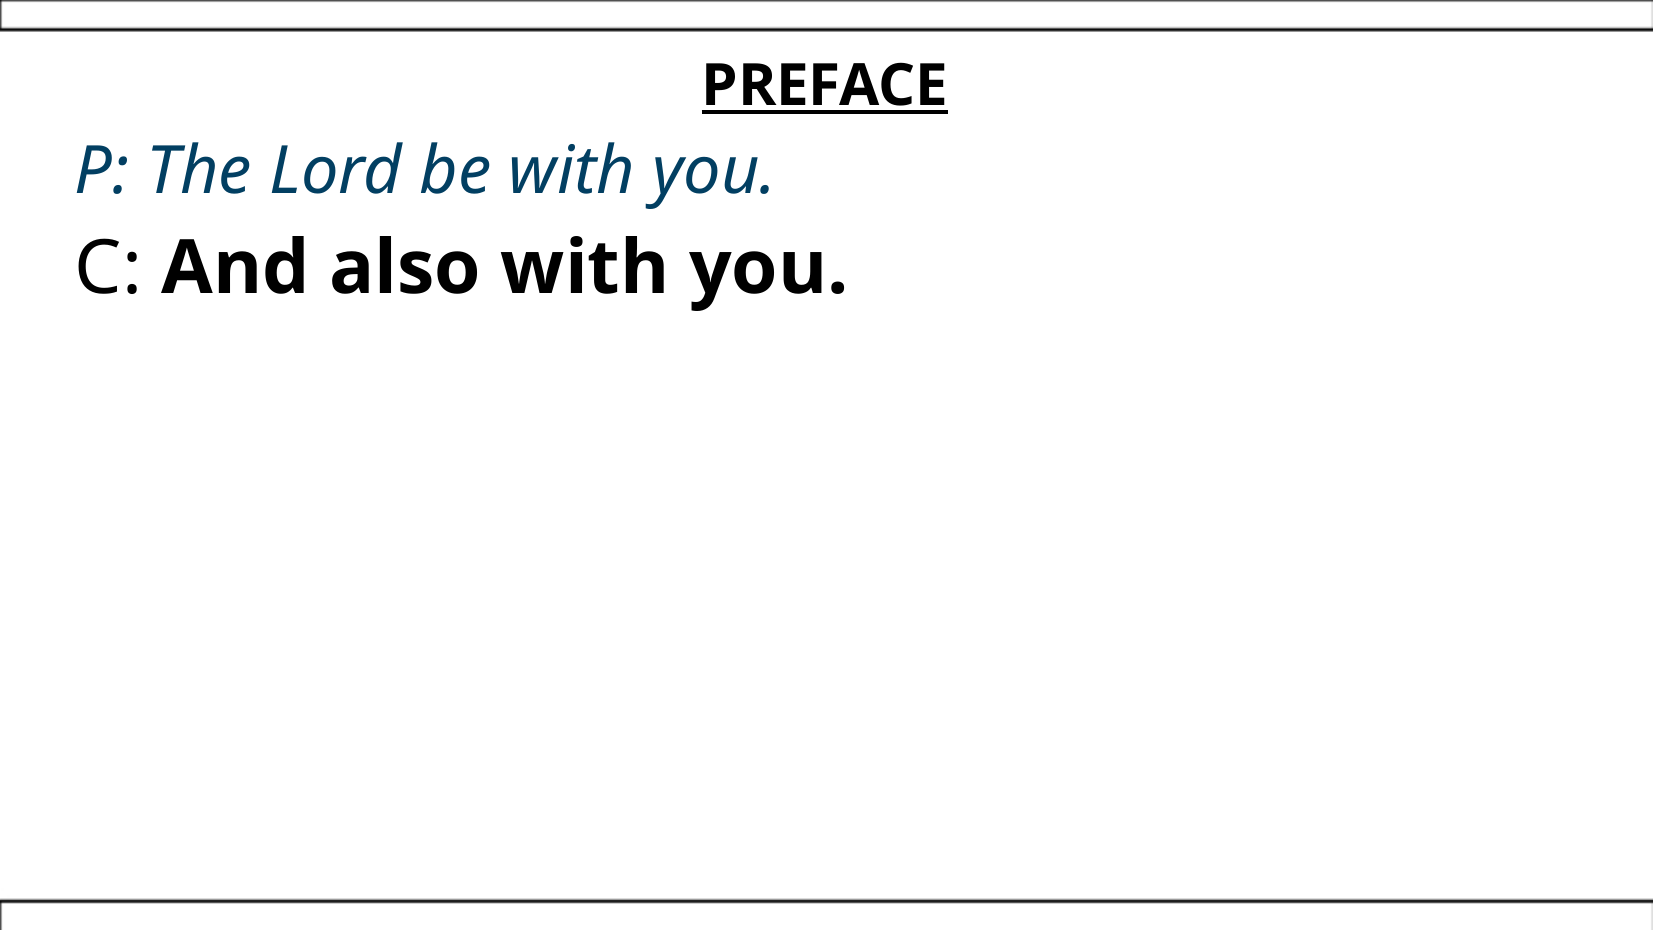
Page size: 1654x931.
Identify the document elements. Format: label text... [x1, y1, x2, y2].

picture [0, 0, 1653, 930]
text_box PREFACE P: The Lord be with you. C: And also with you. [60, 35, 1591, 317]
